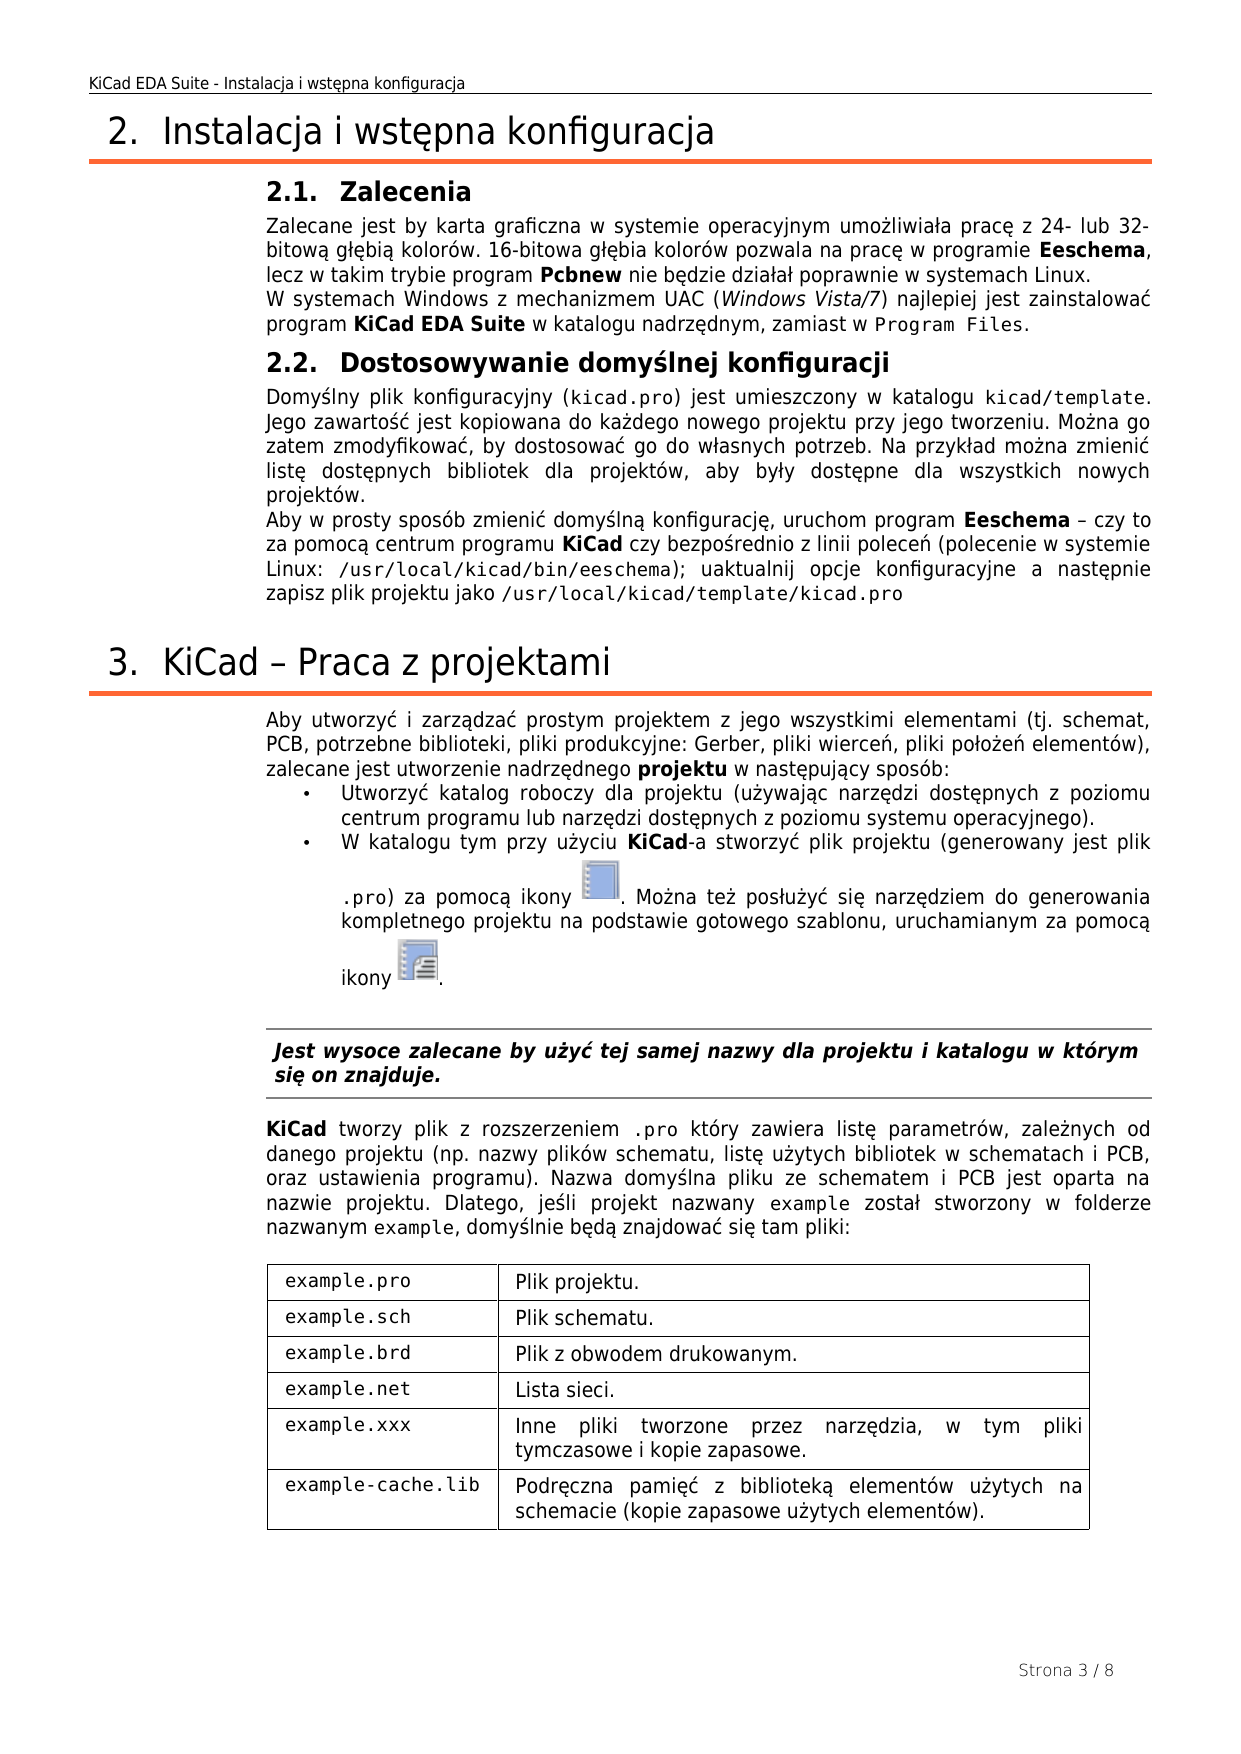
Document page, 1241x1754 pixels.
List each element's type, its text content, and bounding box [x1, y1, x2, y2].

list Utworzyć katalog roboczy dla projektu (używając narzędzi dostępnych z poziomu centrum programu lub narzędzi dostępnych z poziomu systemu operacyjnego). [303, 781, 1152, 830]
table_cell example-cache.lib [268, 1470, 497, 1529]
table_cell Plik schematu. [499, 1301, 1089, 1336]
subtitle KiCad – Praca z projektami [88, 635, 1152, 696]
table_cell example.xxx [268, 1409, 497, 1469]
table_cell example.brd [268, 1337, 497, 1372]
list W katalogu tym przy użyciu KiCad-a stworzyć plik projektu (generowany jest plik .pro) za pomocą ikony . Można też posłużyć się narzędziem do generowania kompletnego projektu na podstawie gotowego szablonu, uruchamianym za pomocą ikony . [303, 830, 1152, 991]
table_cell Lista sieci. [499, 1373, 1089, 1408]
text KiCad tworzy plik z rozszerzeniem .pro który zawiera listę parametrów, zależnych od danego projektu (np. nazwy plików schematu, listę użytych bibliotek w schematach i PCB, oraz ustawienia programu). Nazwa domyślna pliku ze schematem i PCB jest oparta na nazwie projektu. Dlatego, jeśli projekt nazwany example został stworzony w folderze nazwanym example, domyślnie będą znajdować się tam pliki: [266, 1117, 1152, 1239]
table_cell Inne pliki tworzone przez narzędzia, w tym pliki tymczasowe i kopie zapasowe. [499, 1409, 1089, 1469]
text W systemach Windows z mechanizmem UAC (Windows Vista/7) najlepiej jest zainstalować program KiCad EDA Suite w katalogu nadrzędnym, zamiast w Program Files. [266, 287, 1152, 336]
subtitle Dostosowywanie domyślnej konfiguracji [266, 348, 1152, 379]
table_header Plik projektu. [499, 1265, 1089, 1300]
text Aby utworzyć i zarządzać prostym projektem z jego wszystkimi elementami (tj. schemat, PCB, potrzebne biblioteki, pliki produkcyjne: Gerber, pliki wierceń, pliki położeń elementów), zalecane jest utworzenie nadrzędnego projektu w następujący sposób: [266, 708, 1152, 781]
table_cell example.net [268, 1373, 497, 1408]
table_cell Plik z obwodem drukowanym. [499, 1337, 1089, 1372]
subtitle Instalacja i wstępna konfiguracja [88, 103, 1152, 164]
text Jest wysoce zalecane by użyć tej samej nazwy dla projektu i katalogu w którym się on znajduje. [266, 1030, 1152, 1097]
text Aby w prosty sposób zmienić domyślną konfigurację, uruchom program Eeschema – czy to za pomocą centrum programu KiCad czy bezpośrednio z linii poleceń (polecenie w systemie Linux: /usr/local/kicad/bin/eeschema); uaktualnij opcje konfiguracyjne a następnie zapisz plik projektu jako /usr/local/kicad/template/kicad.pro [266, 507, 1152, 605]
table_cell example.sch [268, 1301, 497, 1336]
subtitle Zalecenia [266, 176, 1152, 208]
text Domyślny plik konfiguracyjny (kicad.pro) jest umieszczony w katalogu kicad/template. Jego zawartość jest kopiowana do każdego nowego projektu przy jego tworzeniu. Można go zatem zmodyfikować, by dostosować go do własnych potrzeb. Na przykład można zmienić listę dostępnych bibliotek dla projektów, aby były dostępne dla wszystkich nowych projektów. [266, 385, 1152, 507]
text Zalecane jest by karta graficzna w systemie operacyjnym umożliwiała pracę z 24- lub 32-bitową głębią kolorów. 16-bitowa głębia kolorów pozwala na pracę w programie Eeschema, lecz w takim trybie program Pcbnew nie będzie działał poprawnie w systemach Linux. [266, 213, 1152, 287]
table_header example.pro [268, 1265, 497, 1300]
table_cell Podręczna pamięć z biblioteką elementów użytych na schemacie (kopie zapasowe użytych elementów). [499, 1470, 1089, 1529]
